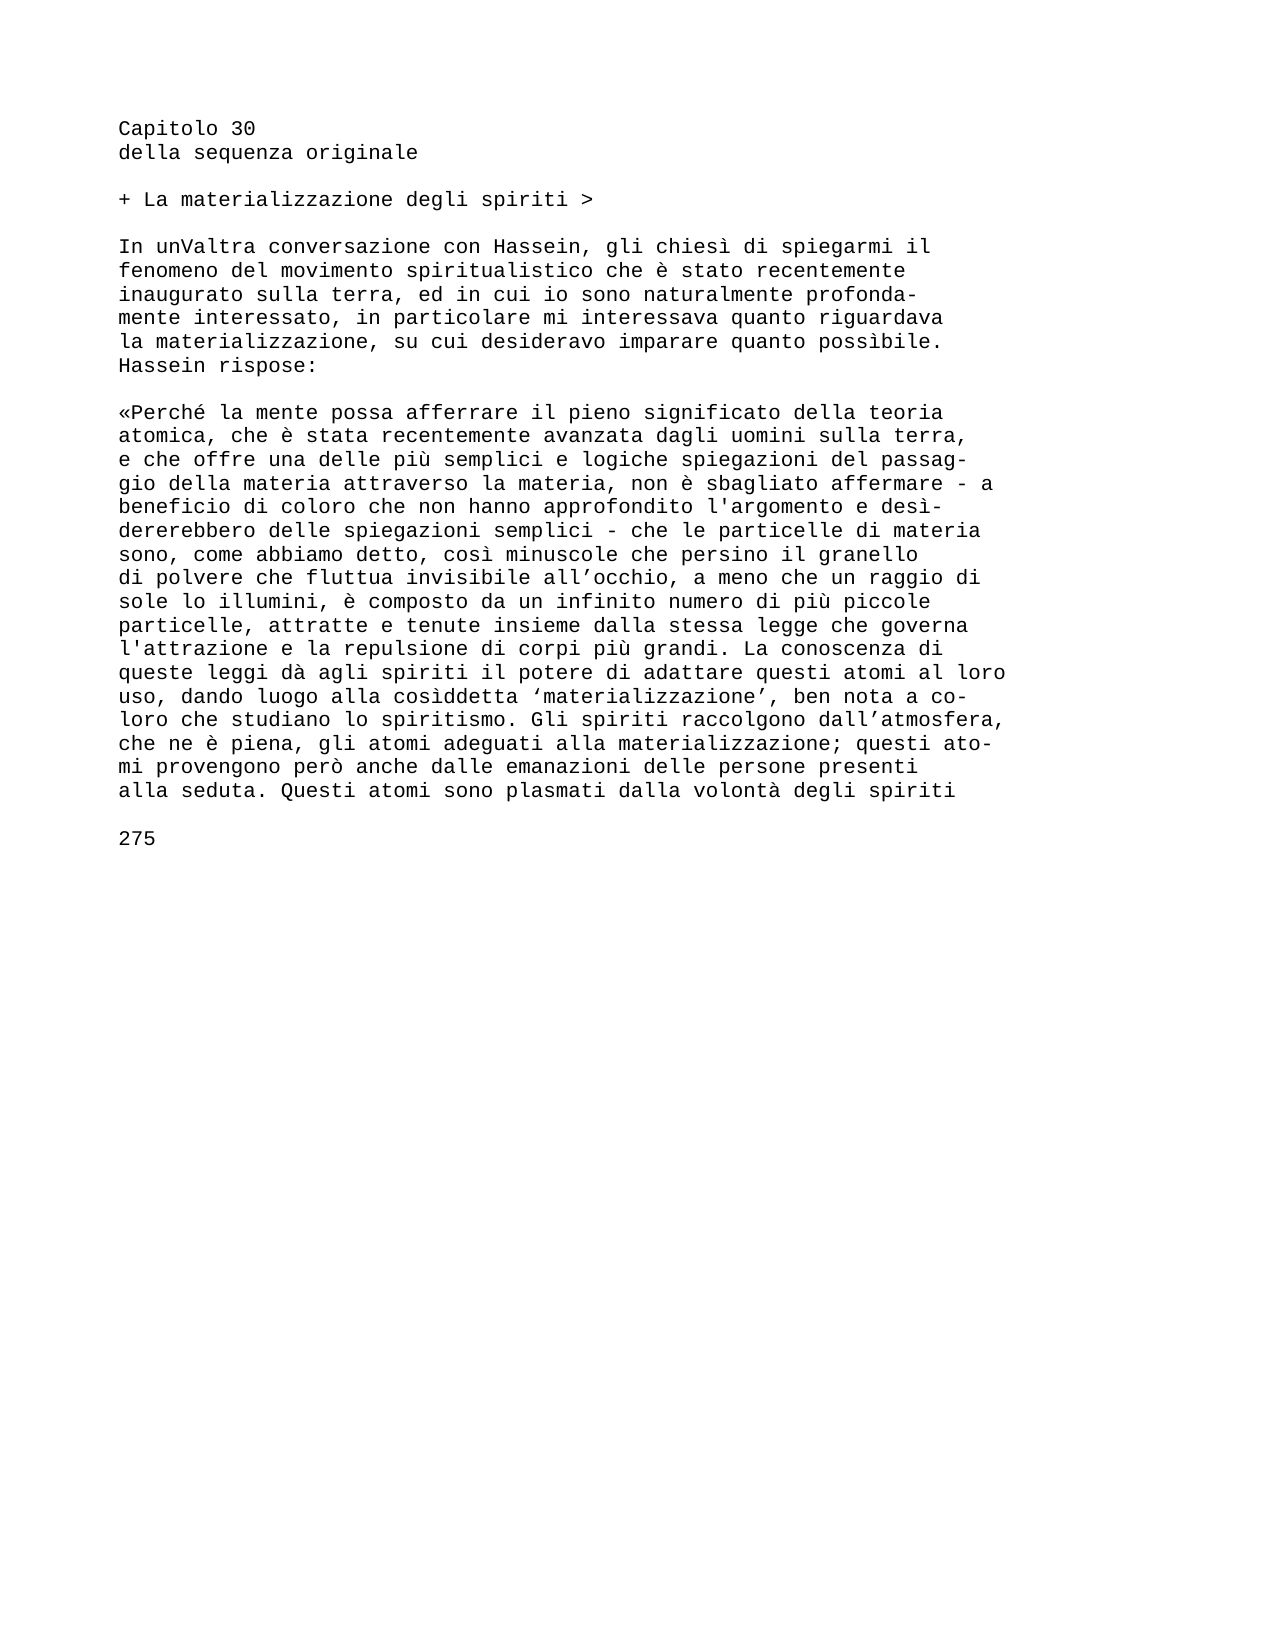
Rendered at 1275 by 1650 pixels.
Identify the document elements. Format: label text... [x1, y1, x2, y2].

text gio della materia attraverso la materia, non è sbagliato affermare - a [118, 473, 1157, 496]
text che ne è piena, gli atomi adeguati alla materializzazione; questi ato- [118, 733, 1157, 757]
text In unValtra conversazione con Hassein, gli chiesì di spiegarmi il [118, 236, 1157, 260]
text loro che studiano lo spiritismo. Gli spiriti raccolgono dall’atmosfera, [118, 709, 1157, 733]
text alla seduta. Questi atomi sono plasmati dalla volontà degli spiriti [118, 780, 1157, 804]
text queste leggi dà agli spiriti il potere di adattare questi atomi al loro [118, 662, 1157, 686]
text sole lo illumini, è composto da un infinito numero di più piccole [118, 591, 1157, 615]
text della sequenza originale [118, 142, 1157, 165]
text beneficio di coloro che non hanno approfondito l'argomento e desì- [118, 496, 1157, 520]
text mi provengono però anche dalle emanazioni delle persone presenti [118, 757, 1157, 780]
text + La materializzazione degli spiriti > [118, 189, 1157, 213]
text particelle, attratte e tenute insieme dalla stessa legge che governa [118, 615, 1157, 638]
text dererebbero delle spiegazioni semplici - che le particelle di materia [118, 520, 1157, 544]
text inaugurato sulla terra, ed in cui io sono naturalmente profonda- [118, 284, 1157, 307]
text di polvere che fluttua invisibile all’occhio, a meno che un raggio di [118, 567, 1157, 591]
text e che offre una delle più semplici e logiche spiegazioni del passag- [118, 449, 1157, 473]
text sono, come abbiamo detto, così minuscole che persino il granello [118, 544, 1157, 567]
text 275 [118, 827, 1157, 851]
text «Perché la mente possa afferrare il pieno significato della teoria [118, 402, 1157, 426]
text Capitolo 30 [118, 118, 1157, 142]
text mente interessato, in particolare mi interessava quanto riguardava [118, 307, 1157, 331]
text uso, dando luogo alla cosìddetta ‘materializzazione’, ben nota a co- [118, 686, 1157, 709]
text l'attrazione e la repulsione di corpi più grandi. La conoscenza di [118, 638, 1157, 662]
text Hassein rispose: [118, 354, 1157, 378]
text atomica, che è stata recentemente avanzata dagli uomini sulla terra, [118, 426, 1157, 449]
text fenomeno del movimento spiritualistico che è stato recentemente [118, 260, 1157, 284]
text la materializzazione, su cui desideravo imparare quanto possìbile. [118, 331, 1157, 354]
